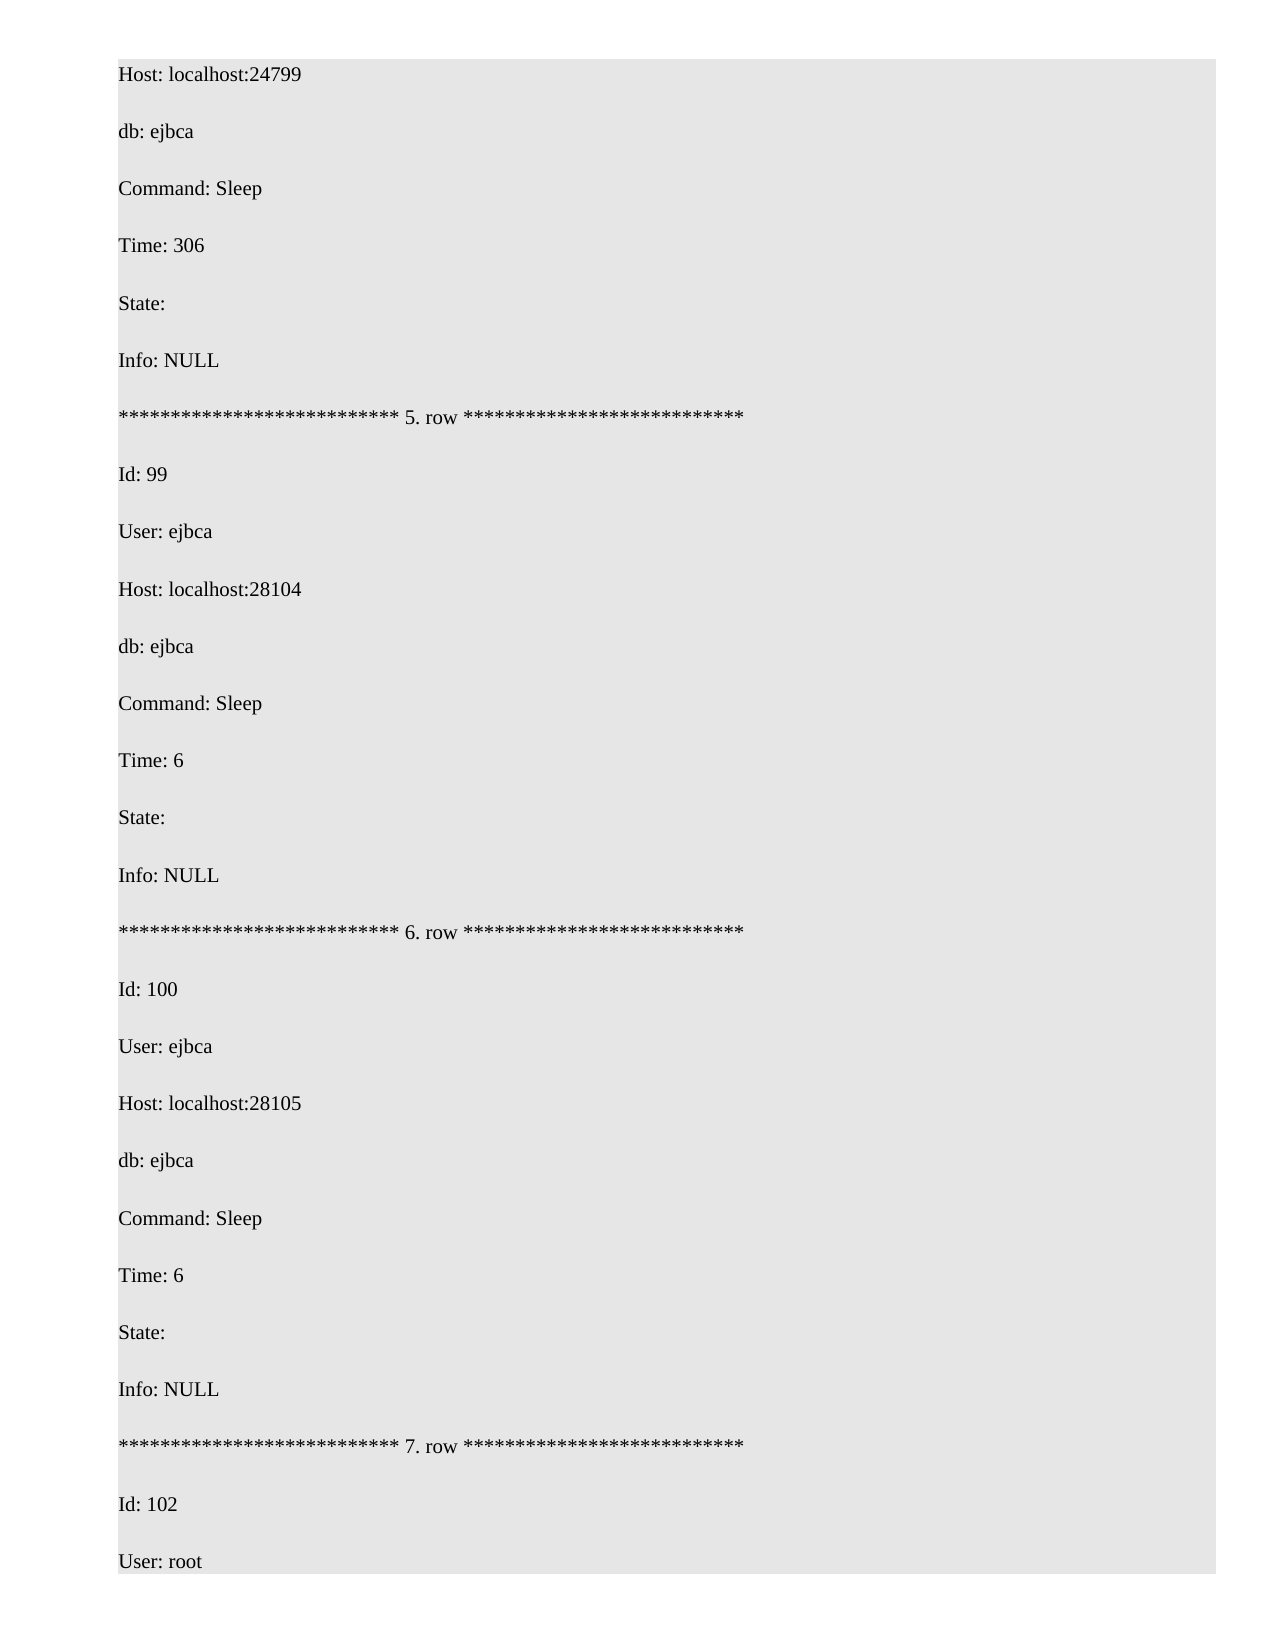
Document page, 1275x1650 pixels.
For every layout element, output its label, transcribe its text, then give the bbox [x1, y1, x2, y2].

text Info: NULL [118, 860, 1216, 887]
text Time: 6 [118, 1260, 1216, 1288]
text Id: 100 [118, 974, 1216, 1002]
text Time: 6 [118, 745, 1216, 773]
text db: ejbca [118, 631, 1216, 659]
text Info: NULL [118, 1374, 1216, 1402]
text User: ejbca [118, 517, 1216, 544]
text Time: 306 [118, 231, 1216, 258]
text Info: NULL [118, 345, 1216, 373]
text State: [118, 802, 1216, 830]
text *************************** 7. row *************************** [118, 1432, 1216, 1459]
text User: root [118, 1546, 1216, 1574]
text Command: Sleep [118, 688, 1216, 716]
text db: ejbca [118, 116, 1216, 144]
text Id: 99 [118, 459, 1216, 487]
text *************************** 6. row *************************** [118, 917, 1216, 944]
text Host: localhost:28105 [118, 1088, 1216, 1116]
text State: [118, 288, 1216, 316]
text db: ejbca [118, 1146, 1216, 1173]
text Host: localhost:24799 [118, 59, 1216, 87]
text State: [118, 1317, 1216, 1345]
text *************************** 5. row *************************** [118, 402, 1216, 430]
text User: ejbca [118, 1031, 1216, 1059]
text Id: 102 [118, 1489, 1216, 1516]
text Command: Sleep [118, 173, 1216, 201]
text Host: localhost:28104 [118, 574, 1216, 601]
text Command: Sleep [118, 1203, 1216, 1231]
